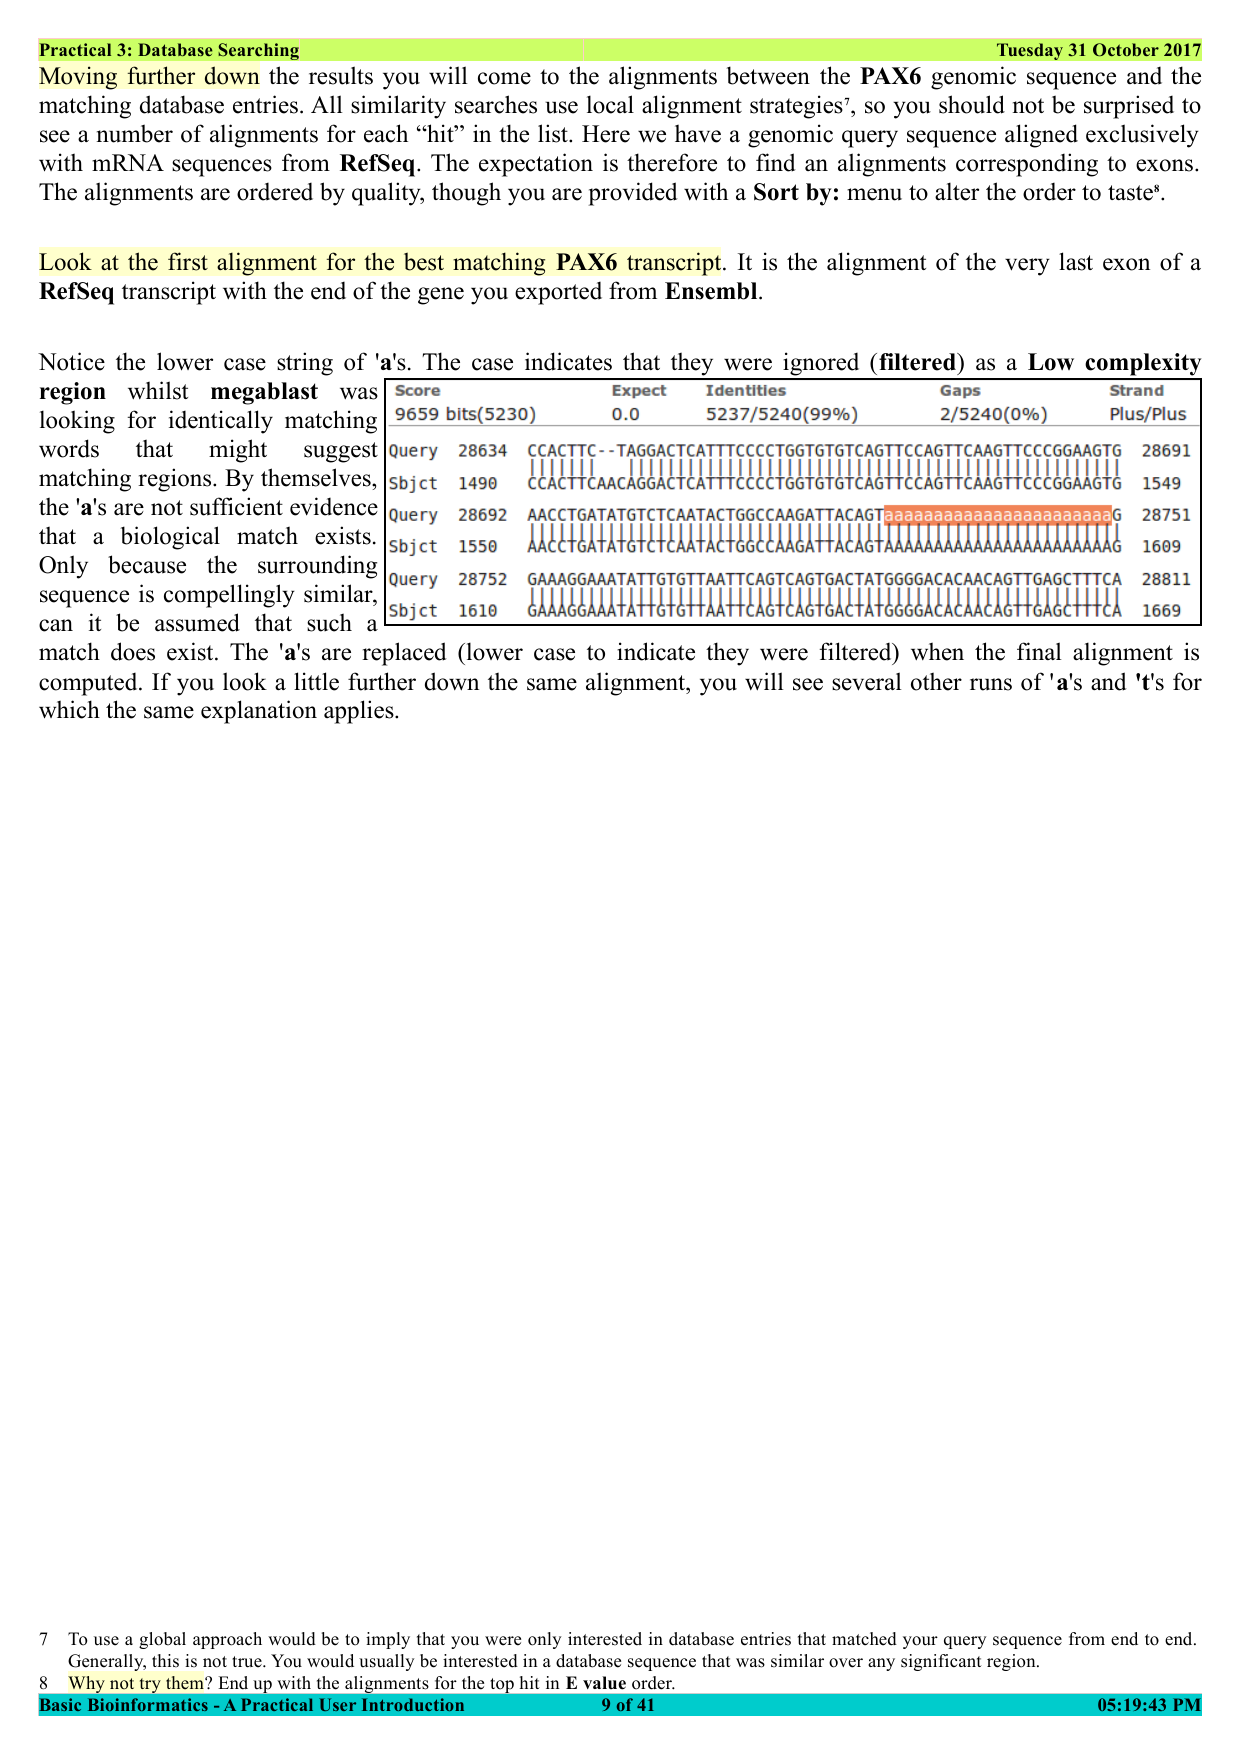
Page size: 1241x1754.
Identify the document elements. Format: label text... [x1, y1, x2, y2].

text To use a global approach would be to imply that you were only interested in database entries that matched your query sequence from end to end. Generally, this is not true. You would usually be interested in a database sequence that was similar over any significant region. [38, 1627, 1202, 1671]
text Moving further down the results you will come to the alignments between the PAX6 genomic sequence and the matching database entries. All similarity searches use local alignment strategies, so you should not be surprised to see a number of alignments for each “hit” in the list. Here we have a genomic query sequence aligned exclusively with mRNA sequences from RefSeq. The expectation is therefore to find an alignments corresponding to exons. The alignments are ordered by quality, though you are provided with a Sort by: menu to alter the order to taste. [38, 61, 1202, 206]
picture [386, 380, 1200, 624]
text Notice the lower case string of 'a's. The case indicates that they were ignored (filtered) as a Low complexity region whilst megablast was looking for identically matching words that might suggest matching regions. By themselves, the 'a's are not sufficient evidence that a biological match exists. Only because the surrounding sequence is compellingly similar, can it be assumed that such a match does exist. The 'a's are replaced (lower case to indicate they were filtered) when the final alignment is computed. If you look a little further down the same alignment, you will see several other runs of 'a's and 't's for which the same explanation applies. [38, 347, 1202, 724]
text Look at the first alignment for the best matching PAX6 transcript. It is the alignment of the very last exon of a RefSeq transcript with the end of the gene you exported from Ensembl. [38, 247, 1202, 305]
text Why not try them? End up with the alignments for the top hit in E value order. [38, 1671, 1202, 1693]
